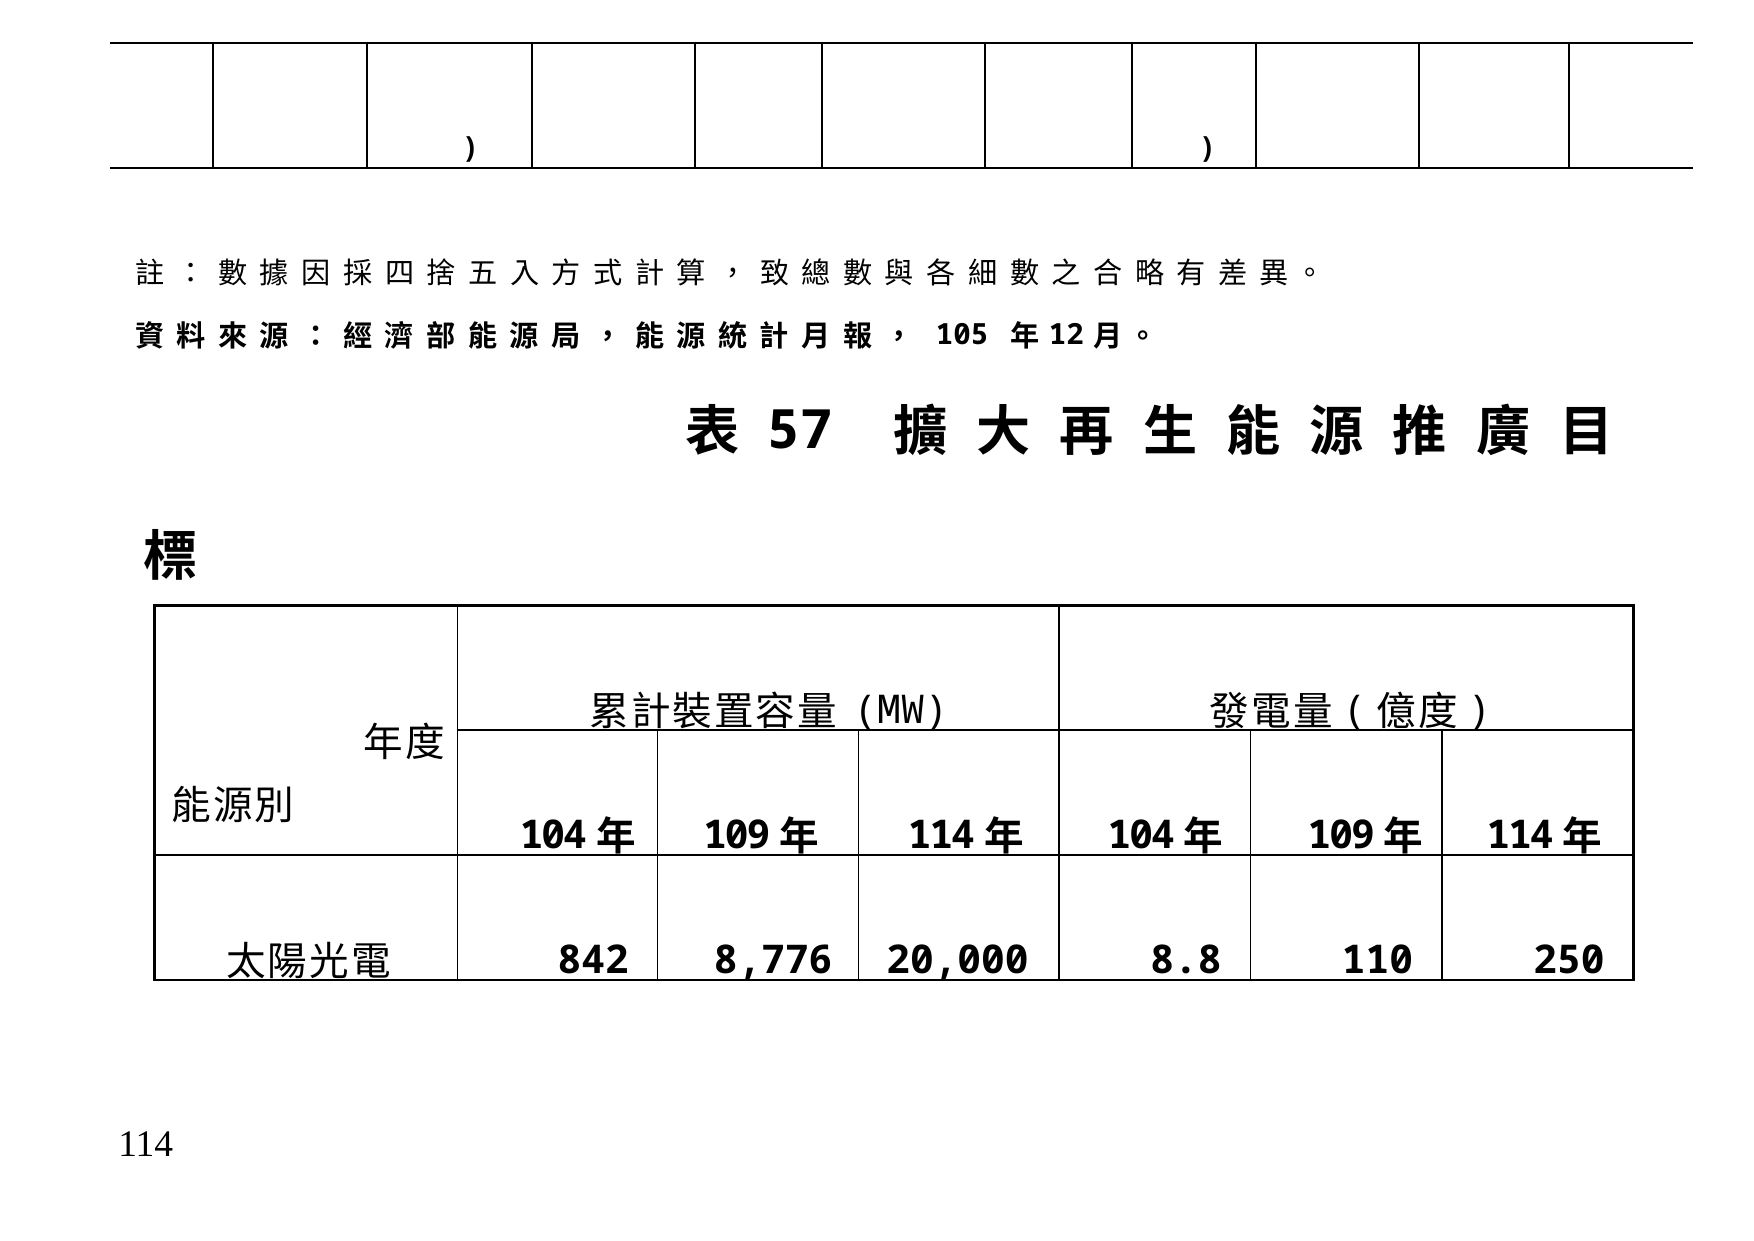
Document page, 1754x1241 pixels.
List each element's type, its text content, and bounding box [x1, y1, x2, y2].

subtitle 表57 擴大再生能源推廣目標 [128, 354, 1628, 604]
table_cell 8.8 [1060, 856, 1250, 979]
table_cell 20,000 [859, 856, 1058, 979]
table_cell 104年 [458, 731, 657, 854]
table_cell [1420, 44, 1568, 167]
table_cell [823, 44, 984, 167]
table_cell 109年 [658, 731, 858, 854]
table_cell 114年 [859, 731, 1058, 854]
table_cell [214, 44, 366, 167]
table_header 年度 能源別 [156, 607, 457, 854]
text 註：數據因採四捨五入方式計算，致總數與各細數之合略有差異。 [99, 229, 1628, 292]
table_header 累計裝置容量(MW) [458, 607, 1058, 729]
table_cell ) [1133, 44, 1255, 167]
table_cell 太陽光電 [156, 856, 457, 979]
table_cell [533, 44, 694, 167]
table_cell 114年 [1443, 731, 1632, 854]
table_cell [696, 44, 821, 167]
table_cell ) [368, 44, 531, 167]
table_cell [986, 44, 1131, 167]
table_cell [110, 44, 212, 167]
table_cell 8,776 [658, 856, 858, 979]
text 資料來源：經濟部能源局，能源統計月報，105年12月。 [99, 292, 1628, 354]
table_cell 842 [458, 856, 657, 979]
table_header 發電量(億度) [1060, 607, 1632, 729]
table_cell 109年 [1251, 731, 1441, 854]
table_cell [1570, 44, 1693, 167]
table_cell 104年 [1060, 731, 1250, 854]
table_cell 110 [1251, 856, 1441, 979]
table_cell [1257, 44, 1418, 167]
table_cell 250 [1443, 856, 1632, 979]
